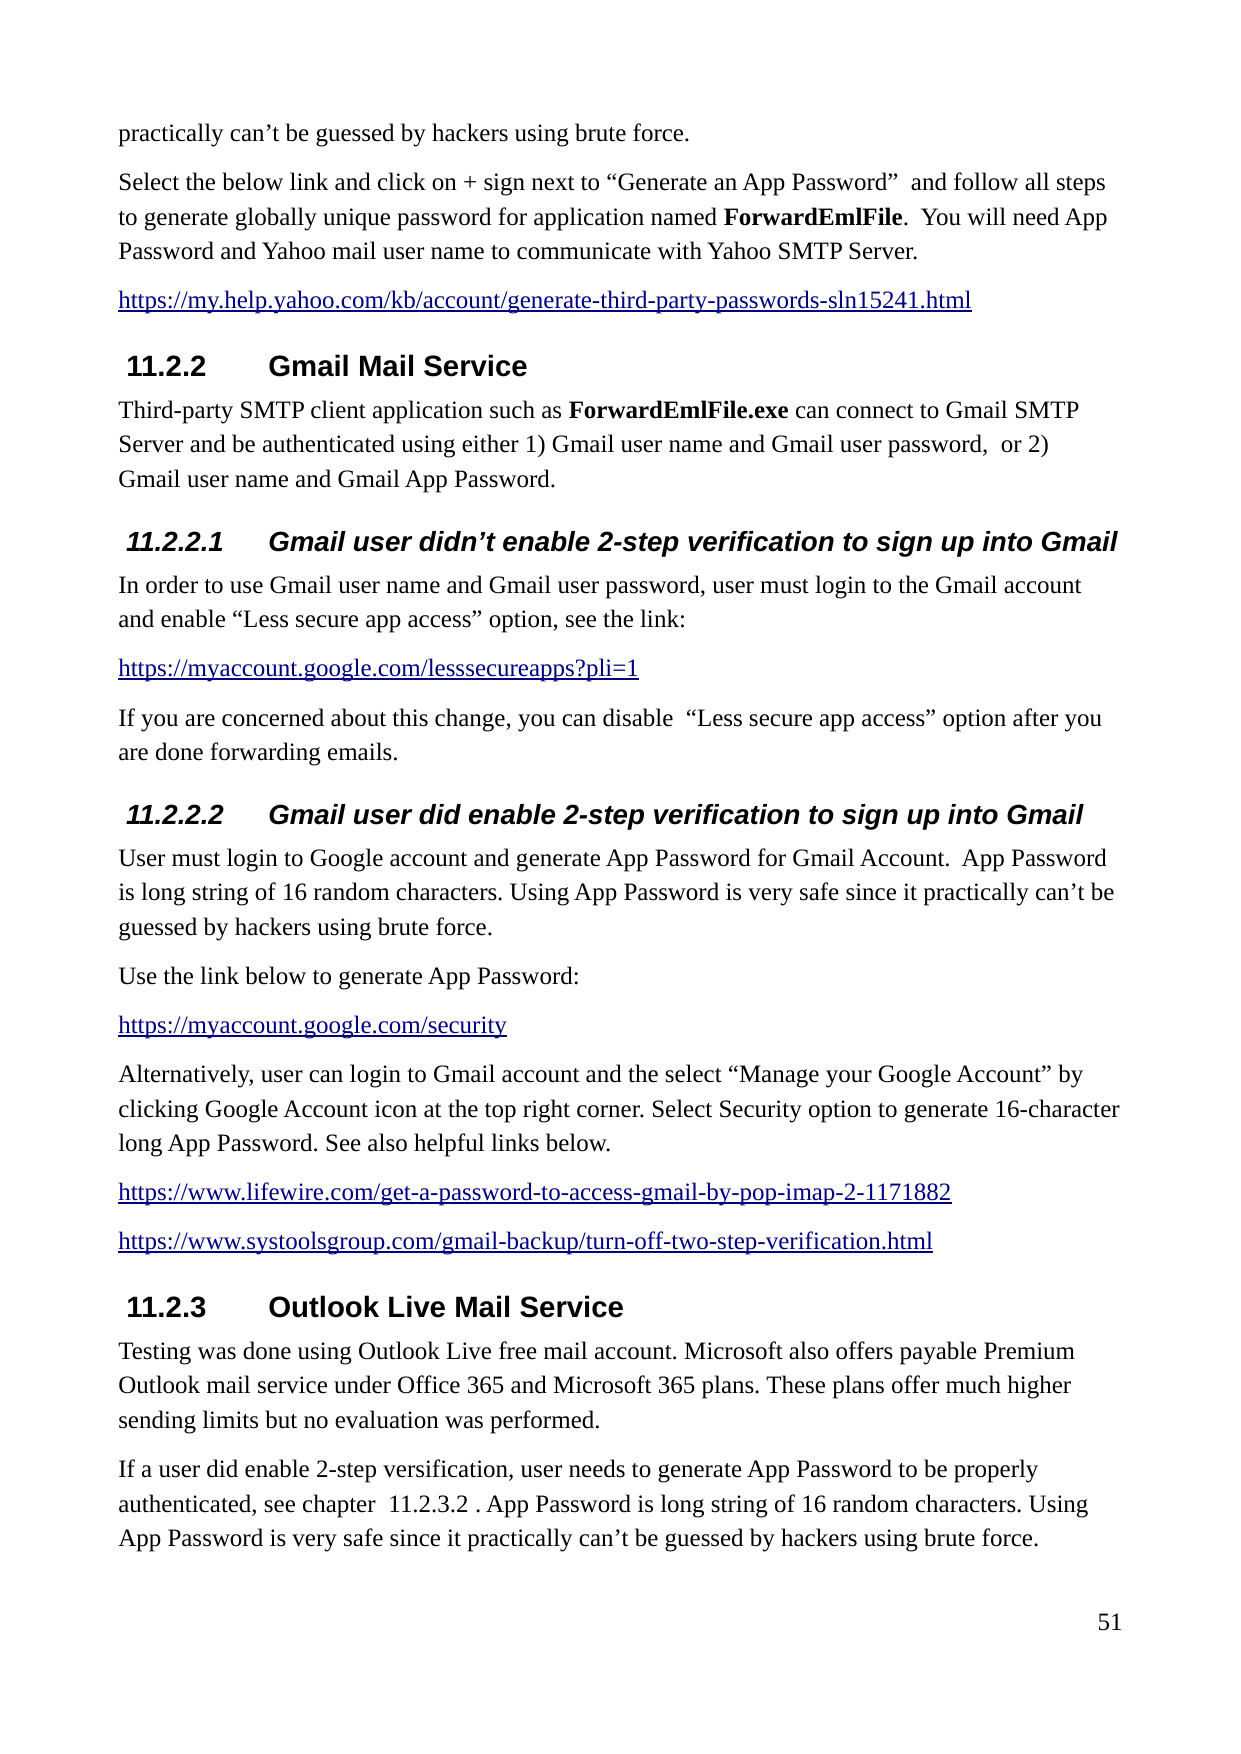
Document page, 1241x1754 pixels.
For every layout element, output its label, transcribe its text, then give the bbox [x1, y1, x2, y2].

text https://www.lifewire.com/get-a-password-to-access-gmail-by-pop-imap-2-1171882 [118, 1177, 1122, 1206]
text https://my.help.yahoo.com/kb/account/generate-third-party-passwords-sln15241.html [118, 285, 1122, 314]
text https://www.systoolsgroup.com/gmail-backup/turn-off-two-step-verification.html [118, 1226, 1122, 1255]
text User must login to Google account and generate App Password for Gmail Account. App Password is long string of 16 random characters. Using App Password is very safe since it practically can’t be guessed by hackers using brute force. [118, 843, 1122, 941]
text Select the below link and click on + sign next to “Generate an App Password” and follow all steps to generate globally unique password for application named ForwardEmlFile. You will need App Password and Yahoo mail user name to communicate with Yahoo SMTP Server. [118, 167, 1122, 265]
text practically can’t be guessed by hackers using brute force. [118, 118, 1122, 147]
subtitle Outlook Live Mail Service [118, 1290, 1122, 1324]
text Alternatively, user can login to Gmail account and the select “Manage your Google Account” by clicking Google Account icon at the top right corner. Select Security option to generate 16-character long App Password. See also helpful links below. [118, 1059, 1122, 1157]
text If you are concerned about this change, you can disable “Less secure app access” option after you are done forwarding emails. [118, 703, 1122, 766]
subtitle Gmail user did enable 2-step verification to sign up into Gmail [118, 799, 1122, 831]
text https://myaccount.google.com/lesssecureapps?pli=1 [118, 653, 1122, 682]
text Use the link below to generate App Password: [118, 961, 1122, 990]
text Third-party SMTP client application such as ForwardEmlFile.exe can connect to Gmail SMTP Server and be authenticated using either 1) Gmail user name and Gmail user password, or 2) Gmail user name and Gmail App Password. [118, 395, 1122, 493]
subtitle Gmail Mail Service [118, 349, 1122, 383]
text In order to use Gmail user name and Gmail user password, user must login to the Gmail account and enable “Less secure app access” option, see the link: [118, 570, 1122, 633]
text Testing was done using Outlook Live free mail account. Microsoft also offers payable Premium Outlook mail service under Office 365 and Microsoft 365 plans. These plans offer much higher sending limits but no evaluation was performed. [118, 1336, 1122, 1434]
text https://myaccount.google.com/security [118, 1010, 1122, 1039]
text If a user did enable 2-step versification, user needs to generate App Password to be properly authenticated, see chapter 11.2.3.2. App Password is long string of 16 random characters. Using App Password is very safe since it practically can’t be guessed by hackers using brute force. [118, 1454, 1122, 1552]
subtitle Gmail user didn’t enable 2-step verification to sign up into Gmail [118, 526, 1122, 557]
